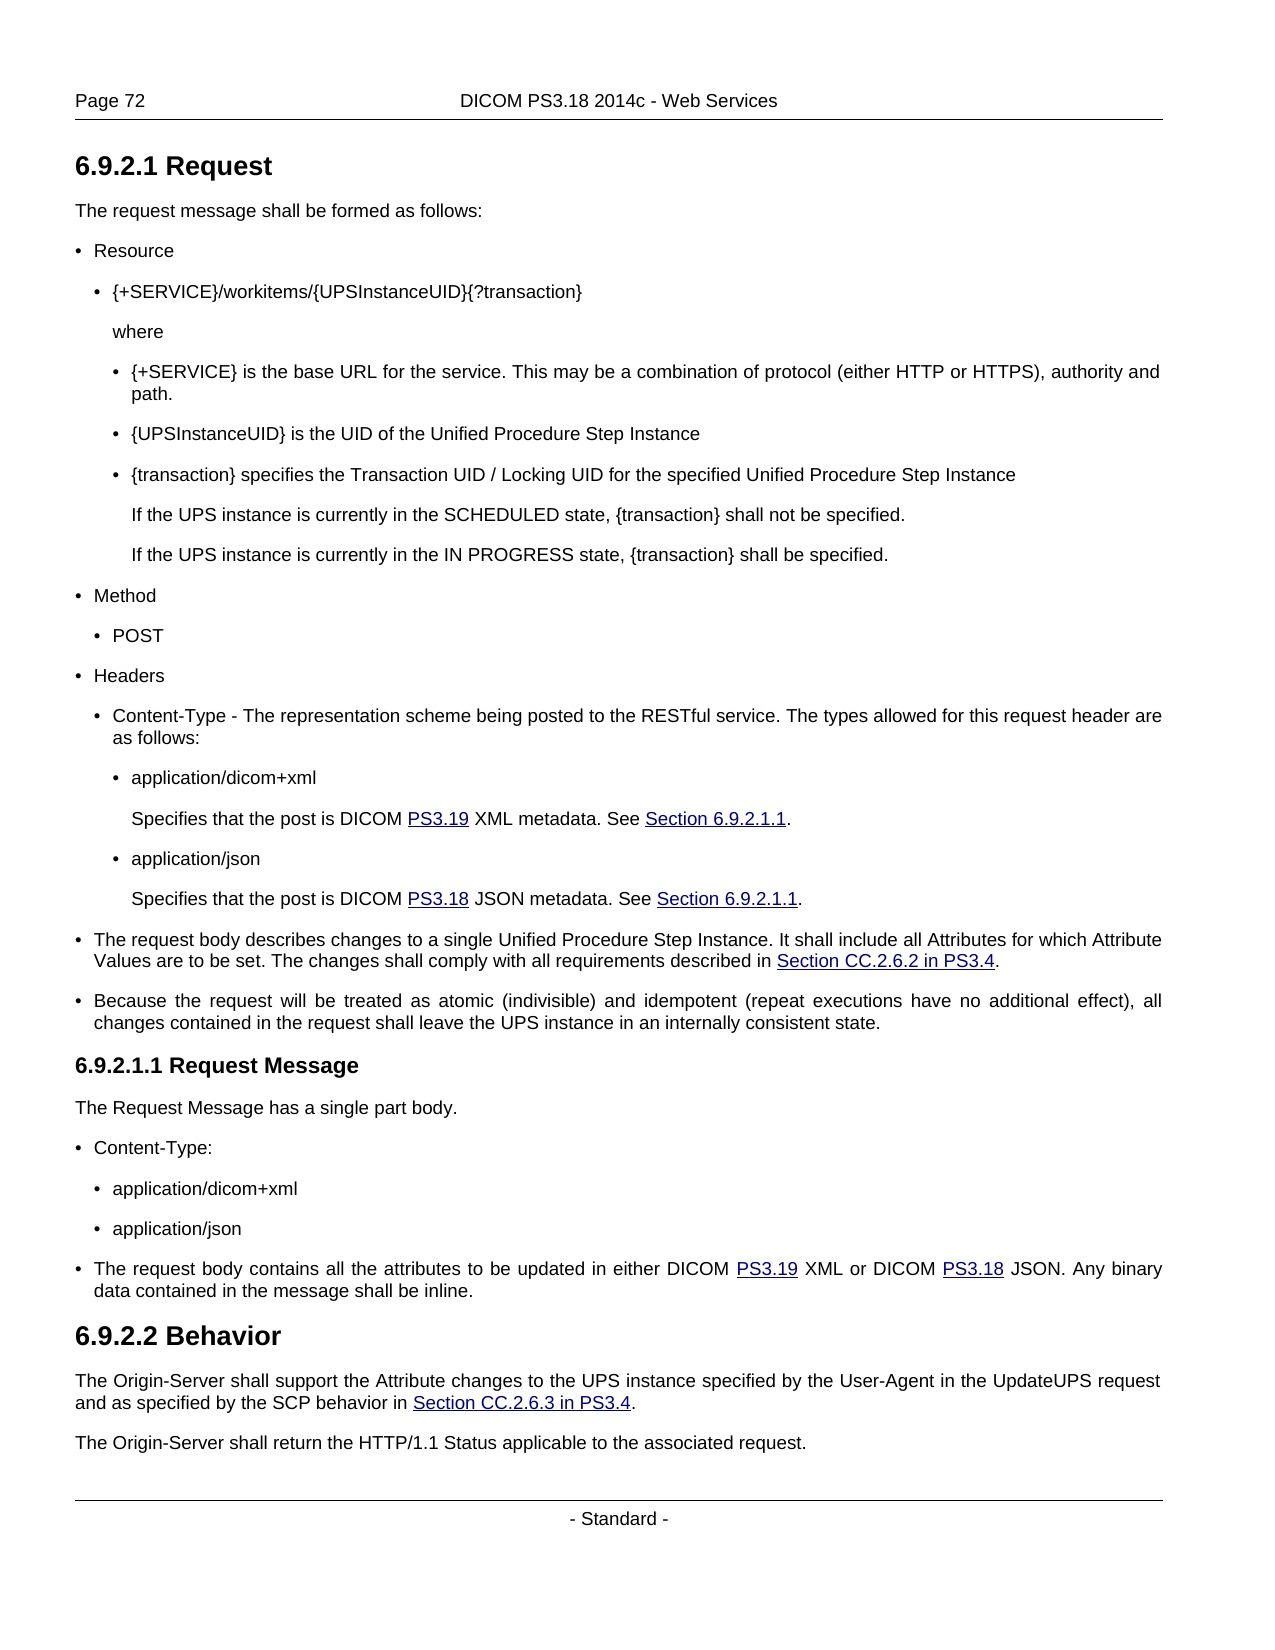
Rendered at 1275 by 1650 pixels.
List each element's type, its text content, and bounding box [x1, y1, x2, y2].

list application/json [112, 848, 1162, 869]
text The request message shall be formed as follows: [75, 200, 1162, 222]
list The request body contains all the attributes to be updated in either DICOM PS3.19 XML or DICOM PS3.18 JSON. Any binary data contained in the message shall be inline. [75, 1258, 1162, 1301]
list If the UPS instance is currently in the IN PROGRESS state, {transaction} shall be specified. [112, 544, 1162, 566]
text 6.9.2.2 Behavior [75, 1320, 1162, 1351]
list If the UPS instance is currently in the SCHEDULED state, {transaction} shall not be specified. [112, 504, 1162, 525]
text 6.9.2.1.1 Request Message [75, 1052, 1162, 1078]
text 6.9.2.1 Request [75, 150, 1162, 181]
list {UPSInstanceUID} is the UID of the Unified Procedure Step Instance [112, 423, 1162, 445]
list Because the request will be treated as atomic (indivisible) and idempotent (repeat executions have no additional effect), all changes contained in the request shall leave the UPS instance in an internally consistent state. [75, 990, 1162, 1033]
list application/dicom+xml [94, 1177, 1162, 1199]
list application/dicom+xml [112, 767, 1162, 789]
list Specifies that the post is DICOM PS3.18 JSON metadata. See Section 6.9.2.1.1. [112, 888, 1162, 910]
list {+SERVICE} is the base URL for the service. This may be a combination of protocol (either HTTP or HTTPS), authority and path. [112, 361, 1162, 404]
list {+SERVICE}/workitems/{UPSInstanceUID}{?transaction} [94, 281, 1162, 302]
text The Origin-Server shall return the HTTP/1.1 Status applicable to the associated request. [75, 1432, 1162, 1453]
list POST [94, 625, 1162, 646]
list Method [75, 584, 1162, 606]
list {transaction} specifies the Transaction UID / Locking UID for the specified Unified Procedure Step Instance [112, 463, 1162, 485]
list Content-Type: [75, 1137, 1162, 1159]
list The request body describes changes to a single Unified Procedure Step Instance. It shall include all Attributes for which Attribute Values are to be set. The changes shall comply with all requirements described in Section CC.2.6.2 in PS3.4. [75, 928, 1162, 972]
list Specifies that the post is DICOM PS3.19 XML metadata. See Section 6.9.2.1.1. [112, 807, 1162, 829]
list Resource [75, 240, 1162, 262]
list Headers [75, 665, 1162, 687]
list where [94, 321, 1162, 342]
list application/json [94, 1218, 1162, 1239]
text The Origin-Server shall support the Attribute changes to the UPS instance specified by the User-Agent in the UpdateUPS request and as specified by the SCP behavior in Section CC.2.6.3 in PS3.4. [75, 1370, 1162, 1413]
text The Request Message has a single part body. [75, 1097, 1162, 1118]
list Content-Type - The representation scheme being posted to the RESTful service. The types allowed for this request header are as follows: [94, 705, 1162, 748]
